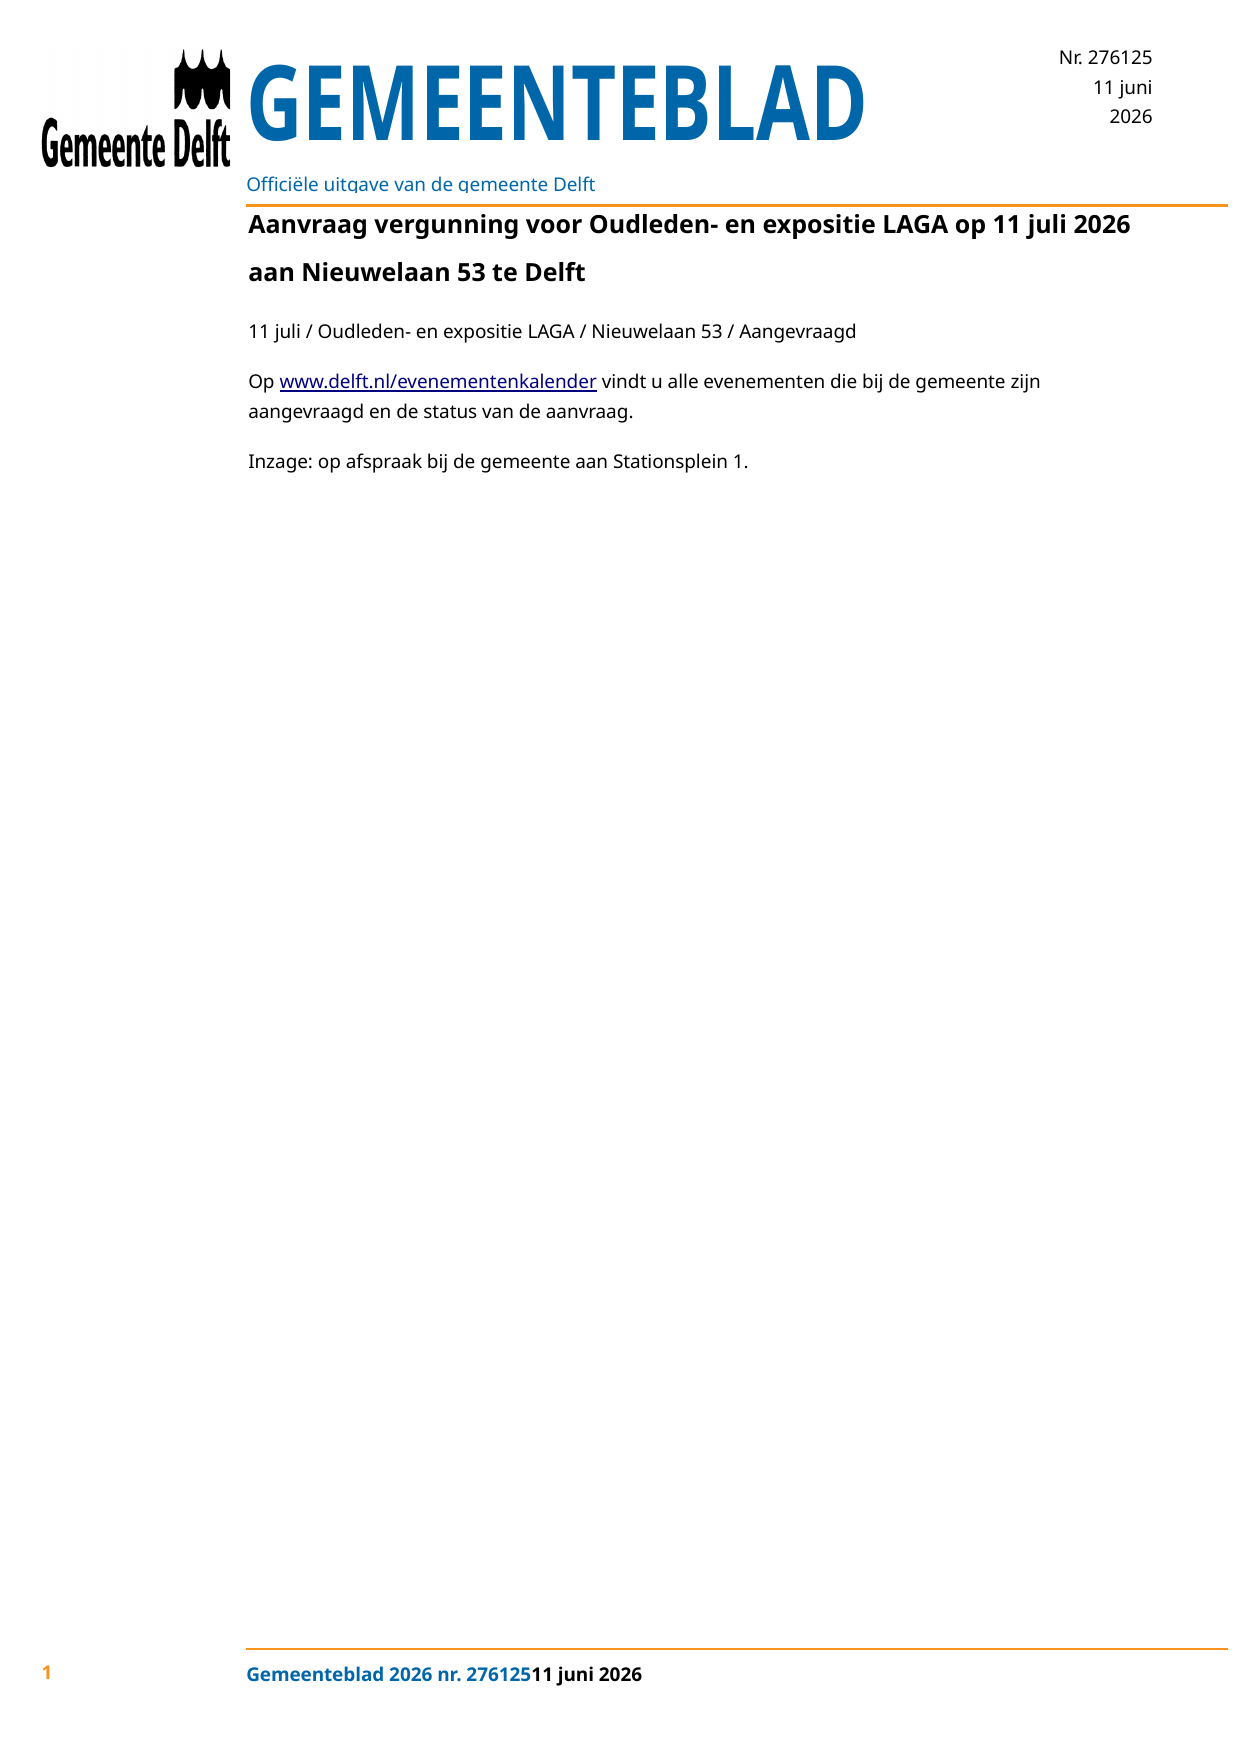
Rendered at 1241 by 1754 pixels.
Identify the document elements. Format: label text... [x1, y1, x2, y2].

text Op www.delft.nl/evenementenkalender vindt u alle evenementen die bij de gemeente zijn aangevraagd en de status van de aanvraag. [248, 368, 1152, 424]
text Inzage: op afspraak bij de gemeente aan Stationsplein 1. [248, 448, 1152, 474]
text 11 juli / Oudleden- en expositie LAGA / Nieuwelaan 53 / Aangevraagd [248, 318, 1152, 344]
text Aanvraag vergunning voor Oudleden- en expositie LAGA op 11 juli 2026 aan Nieuwelaan 53 te Delft [248, 207, 1152, 288]
picture [41, 47, 231, 172]
